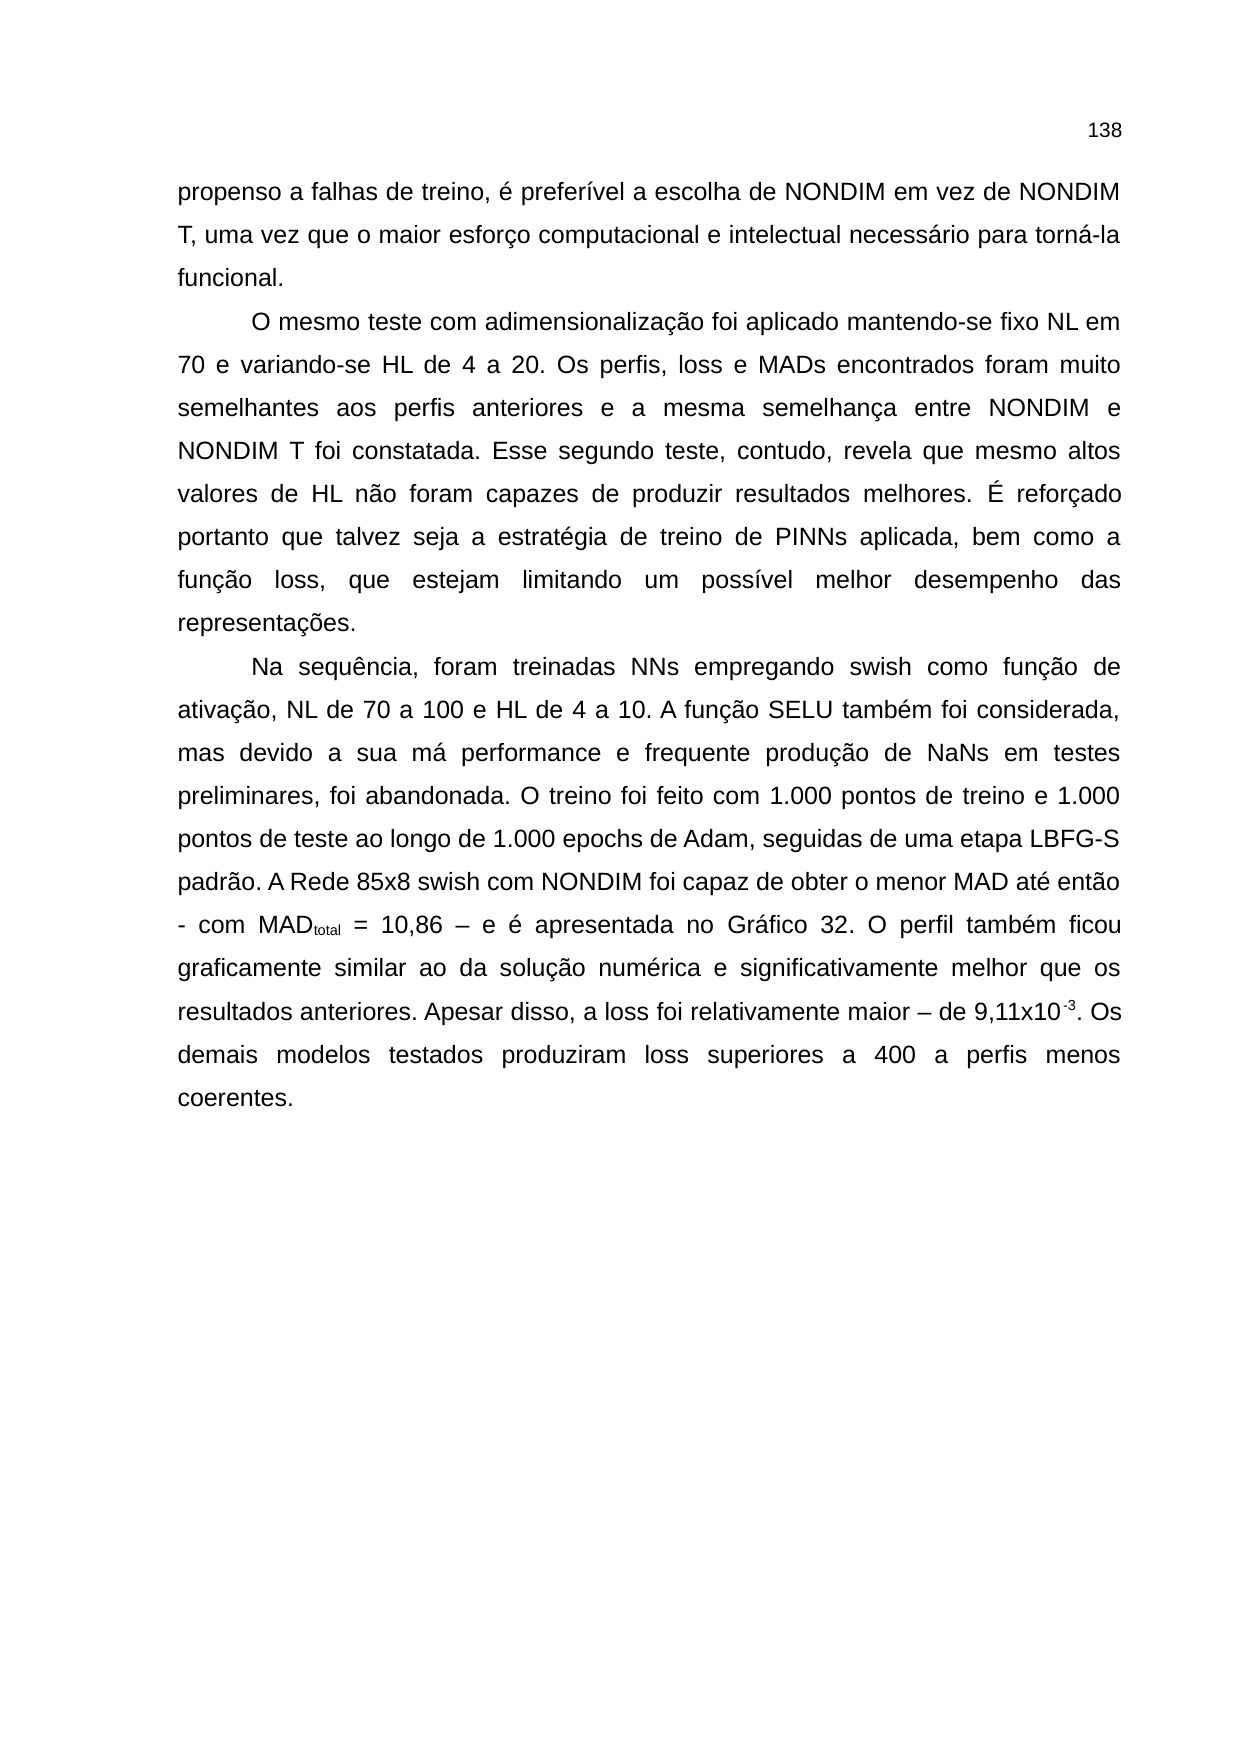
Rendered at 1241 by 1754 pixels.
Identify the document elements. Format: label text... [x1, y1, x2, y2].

text Na sequência, foram treinadas NNs empregando swish como função de ativação, NL de 70 a 100 e HL de 4 a 10. A função SELU também foi considerada, mas devido a sua má performance e frequente produção de NaNs em testes preliminares, foi abandonada. O treino foi feito com 1.000 pontos de treino e 1.000 pontos de teste ao longo de 1.000 epochs de Adam, seguidas de uma etapa LBFG-S padrão. A Rede 85x8 swish com NONDIM foi capaz de obter o menor MAD até então - com MADtotal = 10,86 – e é apresentada no Gráfico 32. O perfil também ficou graficamente similar ao da solução numérica e significativamente melhor que os resultados anteriores. Apesar disso, a loss foi relativamente maior – de 9,11x10-3. Os demais modelos testados produziram loss superiores a 400 a perfis menos coerentes. [177, 651, 1122, 1111]
text O mesmo teste com adimensionalização foi aplicado mantendo-se fixo NL em 70 e variando-se HL de 4 a 20. Os perfis, loss e MADs encontrados foram muito semelhantes aos perfis anteriores e a mesma semelhança entre NONDIM e NONDIM T foi constatada. Esse segundo teste, contudo, revela que mesmo altos valores de HL não foram capazes de produzir resultados melhores. É reforçado portanto que talvez seja a estratégia de treino de PINNs aplicada, bem como a função loss, que estejam limitando um possível melhor desempenho das representações. [177, 306, 1122, 637]
text propenso a falhas de treino, é preferível a escolha de NONDIM em vez de NONDIM T, uma vez que o maior esforço computacional e intelectual necessário para torná-la funcional. [177, 177, 1122, 292]
